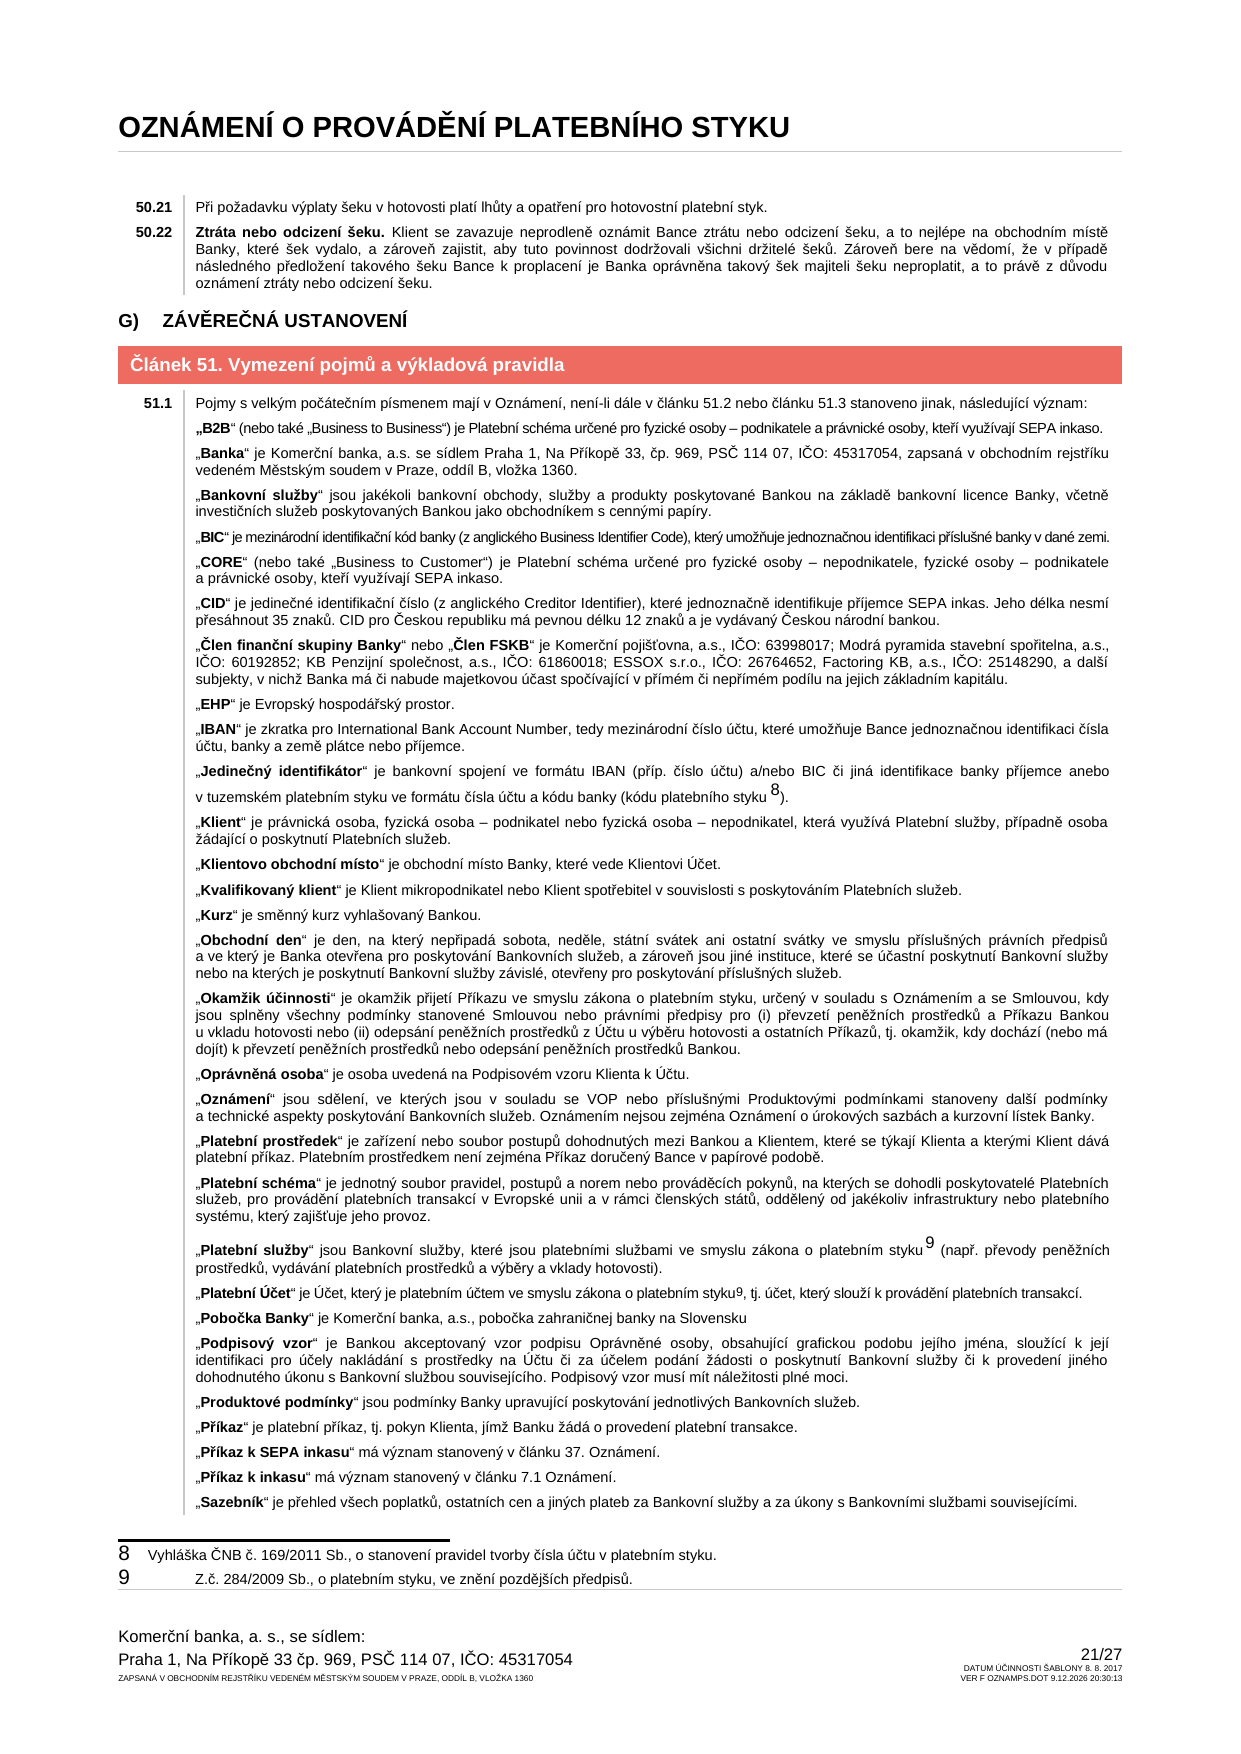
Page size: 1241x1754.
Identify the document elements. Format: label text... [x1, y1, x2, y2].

table_cell Při požadavku výplaty šeku v hotovosti platí lhůty a opatření pro hotovostní platební styk. [185, 195, 1122, 220]
table_cell 5 [118, 295, 1122, 301]
table_cell [118, 340, 1122, 346]
table_cell Ztráta nebo odcizení šeku. Klient se zavazuje neprodleně oznámit Bance ztrátu nebo odcizení šeku, a to nejlépe na obchodním místě Banky, které šek vydalo, a zároveň zajistit, aby tuto povinnost dodržovali všichni držitelé šeků. Zároveň bere na vědomí, že v případě následného předložení takového šeku Bance k proplacení je Banka oprávněna takový šek majiteli šeku neproplatit, a to právě z důvodu oznámení ztráty nebo odcizení šeku. [185, 220, 1122, 295]
table_cell 50.21 [118, 195, 183, 220]
table_cell 51.1 [118, 390, 183, 1515]
table_cell Pojmy s velkým počátečním písmenem mají v Oznámení, není-li dále v článku 51.2 nebo článku 51.3 stanoveno jinak, následující význam: „B2B“ (nebo také „Business to Business“) je Platební schéma určené pro fyzické osoby – podnikatele a právnické osoby, kteří využívají SEPA inkaso. „Banka“ je Komerční banka, a.s. se sídlem Praha 1, Na Příkopě 33, čp. 969, PSČ 114 07, IČO: 45317054, zapsaná v obchodním rejstříku vedeném Městským soudem v Praze, oddíl B, vložka 1360. „Bankovní služby“ jsou jakékoli bankovní obchody, služby a produkty poskytované Bankou na základě bankovní licence Banky, včetně investičních služeb poskytovaných Bankou jako obchodníkem s cennými papíry. „BIC“ je mezinárodní identifikační kód banky (z anglického Business Identifier Code), který umožňuje jednoznačnou identifikaci příslušné banky v dané zemi. „CORE“ (nebo také „Business to Customer“) je Platební schéma určené pro fyzické osoby – nepodnikatele, fyzické osoby – podnikatele a právnické osoby, kteří využívají SEPA inkaso. „CID“ je jedinečné identifikační číslo (z anglického Creditor Identifier), které jednoznačně identifikuje příjemce SEPA inkas. Jeho délka nesmí přesáhnout 35 znaků. CID pro Českou republiku má pevnou délku 12 znaků a je vydávaný Českou národní bankou. „Člen finanční skupiny Banky“ nebo „Člen FSKB“ je Komerční pojišťovna, a.s., IČO: 63998017; Modrá pyramida stavební spořitelna, a.s., IČO: 60192852; KB Penzijní společnost, a.s., IČO: 61860018; ESSOX s.r.o., IČO: 26764652, Factoring KB, a.s., IČO: 25148290, a další subjekty, v nichž Banka má či nabude majetkovou účast spočívající v přímém či nepřímém podílu na jejich základním kapitálu. „EHP“ je Evropský hospodářský prostor. „IBAN“ je zkratka pro International Bank Account Number, tedy mezinárodní číslo účtu, které umožňuje Bance jednoznačnou identifikaci čísla účtu, banky a země plátce nebo příjemce. „Jedinečný identifikátor“ je bankovní spojení ve formátu IBAN (příp. číslo účtu) a/nebo BIC či jiná identifikace banky příjemce anebo v tuzemském platebním styku ve formátu čísla účtu a kódu banky (kódu platebního styku ). „Klient“ je právnická osoba, fyzická osoba – podnikatel nebo fyzická osoba – nepodnikatel, která využívá Platební služby, případně osoba žádající o poskytnutí Platebních služeb. „Klientovo obchodní místo“ je obchodní místo Banky, které vede Klientovi Účet. „Kvalifikovaný klient“ je Klient mikropodnikatel nebo Klient spotřebitel v souvislosti s poskytováním Platebních služeb. „Kurz“ je směnný kurz vyhlašovaný Bankou. „Obchodní den“ je den, na který nepřipadá sobota, neděle, státní svátek ani ostatní svátky ve smyslu příslušných právních předpisů a ve který je Banka otevřena pro poskytování Bankovních služeb, a zároveň jsou jiné instituce, které se účastní poskytnutí Bankovní služby nebo na kterých je poskytnutí Bankovní služby závislé, otevřeny pro poskytování příslušných služeb. „Okamžik účinnosti“ je okamžik přijetí Příkazu ve smyslu zákona o platebním styku, určený v souladu s Oznámením a se Smlouvou, kdy jsou splněny všechny podmínky stanovené Smlouvou nebo právními předpisy pro (i) převzetí peněžních prostředků a Příkazu Bankou u vkladu hotovosti nebo (ii) odepsání peněžních prostředků z Účtu u výběru hotovosti a ostatních Příkazů, tj. okamžik, kdy dochází (nebo má dojít) k převzetí peněžních prostředků nebo odepsání peněžních prostředků Bankou. „Oprávněná osoba“ je osoba uvedená na Podpisovém vzoru Klienta k Účtu. „Oznámení“ jsou sdělení, ve kterých jsou v souladu se VOP nebo příslušnými Produktovými podmínkami stanoveny další podmínky a technické aspekty poskytování Bankovních služeb. Oznámením nejsou zejména Oznámení o úrokových sazbách a kurzovní lístek Banky. „Platební prostředek“ je zařízení nebo soubor postupů dohodnutých mezi Bankou a Klientem, které se týkají Klienta a kterými Klient dává platební příkaz. Platebním prostředkem není zejména Příkaz doručený Bance v papírové podobě. „Platební schéma“ je jednotný soubor pravidel, postupů a norem nebo prováděcích pokynů, na kterých se dohodli poskytovatelé Platebních služeb, pro provádění platebních transakcí v Evropské unii a v rámci členských států, oddělený od jakékoliv infrastruktury nebo platebního systému, který zajišťuje jeho provoz. „Platební služby“ jsou Bankovní služby, které jsou platebními službami ve smyslu zákona o platebním styku (např. převody peněžních prostředků, vydávání platebních prostředků a výběry a vklady hotovosti). „Platební Účet“ je Účet, který je platebním účtem ve smyslu zákona o platebním styku9, tj. účet, který slouží k provádění platebních transakcí. „Pobočka Banky“ je Komerční banka, a.s., pobočka zahraničnej banky na Slovensku „Podpisový vzor“ je Bankou akceptovaný vzor podpisu Oprávněné osoby, obsahující grafickou podobu jejího jména, sloužící k její identifikaci pro účely nakládání s prostředky na Účtu či za účelem podání žádosti o poskytnutí Bankovní služby či k provedení jiného dohodnutého úkonu s Bankovní službou souvisejícího. Podpisový vzor musí mít náležitosti plné moci. „Produktové podmínky“ jsou podmínky Banky upravující poskytování jednotlivých Bankovních služeb. „Příkaz“ je platební příkaz, tj. pokyn Klienta, jímž Banku žádá o provedení platební transakce. „Příkaz k SEPA inkasu“ má význam stanovený v článku 37. Oznámení. „Příkaz k inkasu“ má význam stanovený v článku 7.1 Oznámení. „Sazebník“ je přehled všech poplatků, ostatních cen a jiných plateb za Bankovní služby a za úkony s Bankovními službami souvisejícími. [185, 390, 1122, 1515]
table_cell 50.22 [118, 220, 183, 295]
table_cell G) ZÁVĚREČNÁ USTANOVENÍ [118, 301, 1122, 340]
table_cell Článek 51. Vymezení pojmů a výkladová pravidla [118, 346, 1122, 384]
table_cell [118, 384, 1122, 390]
